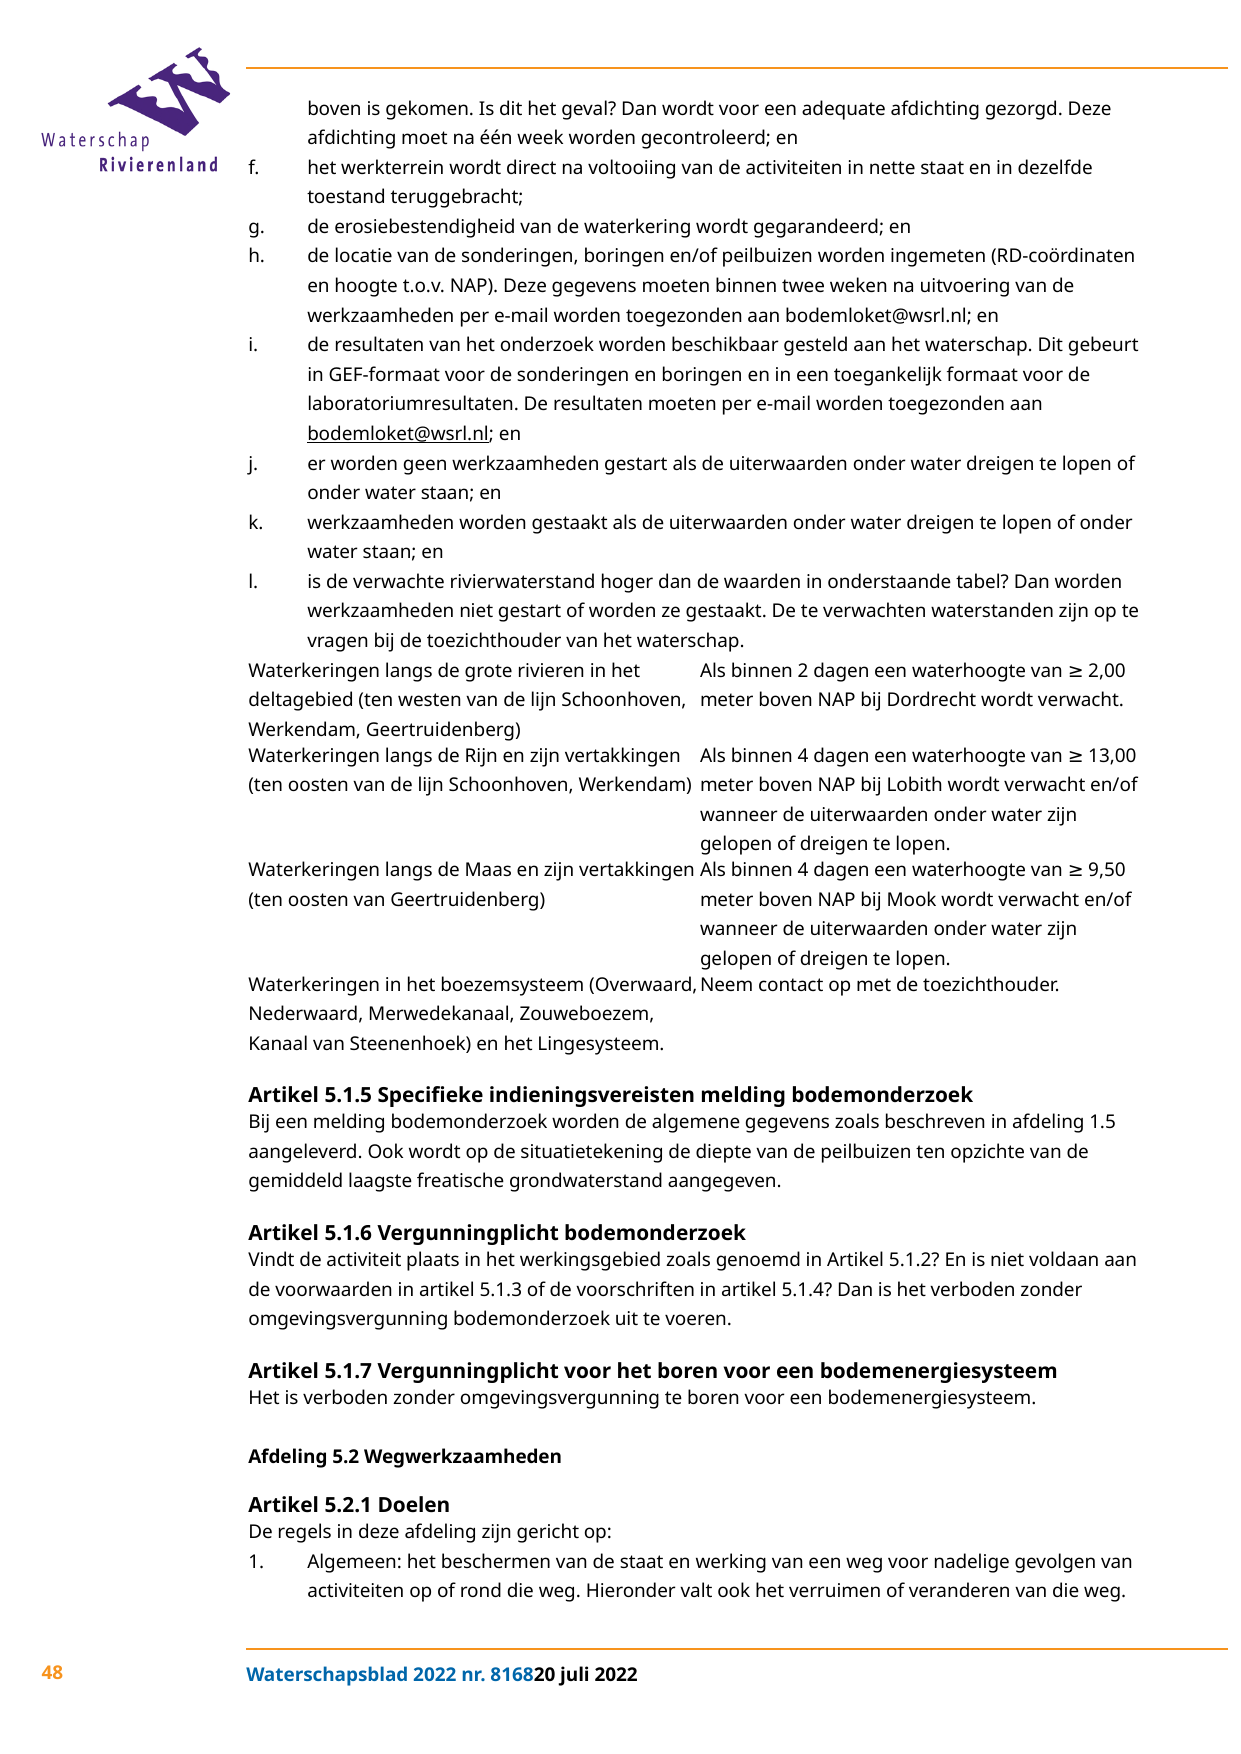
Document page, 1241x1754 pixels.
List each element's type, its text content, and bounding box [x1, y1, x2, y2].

text Afdeling 5.2 Wegwerkzaamheden [248, 1443, 1152, 1469]
text Artikel 5.1.6 Vergunningplicht bodemonderzoek [248, 1218, 1152, 1246]
text Artikel 5.1.5 Specifieke indieningsvereisten melding bodemonderzoek [248, 1080, 1152, 1108]
list de erosiebestendigheid van de waterkering wordt gegarandeerd; en [248, 213, 1152, 239]
text Bij een melding bodemonderzoek worden de algemene gegevens zoals beschreven in afdeling 1.5 aangeleverd. Ook wordt op de situatietekening de diepte van de peilbuizen ten opzichte van de gemiddeld laagste freatische grondwaterstand aangegeven. [248, 1108, 1152, 1193]
table_header Waterkeringen langs de grote rivieren in het deltagebied (ten westen van de lijn Schoonhoven, Werkendam, Geertruidenberg) [248, 657, 700, 742]
table_cell Als binnen 4 dagen een waterhoogte van ≥ 9,50 meter boven NAP bij Mook wordt verwacht en/of wanneer de uiterwaarden onder water zijn gelopen of dreigen te lopen. [700, 856, 1152, 971]
text Vindt de activiteit plaats in het werkingsgebied zoals genoemd in Artikel 5.1.2? En is niet voldaan aan de voorwaarden in artikel 5.1.3 of de voorschriften in artikel 5.1.4? Dan is het verboden zonder omgevingsvergunning bodemonderzoek uit te voeren. [248, 1246, 1152, 1331]
table_cell Waterkeringen langs de Maas en zijn vertakkingen (ten oosten van Geertruidenberg) [248, 856, 700, 971]
table_cell Als binnen 4 dagen een waterhoogte van ≥ 13,00 meter boven NAP bij Lobith wordt verwacht en/of wanneer de uiterwaarden onder water zijn gelopen of dreigen te lopen. [700, 742, 1152, 856]
table_cell Waterkeringen langs de Rijn en zijn vertakkingen (ten oosten van de lijn Schoonhoven, Werkendam) [248, 742, 700, 856]
list de locatie van de sonderingen, boringen en/of peilbuizen worden ingemeten (RD-coördinaten en hoogte t.o.v. NAP). Deze gegevens moeten binnen twee weken na uitvoering van de werkzaamheden per e-mail worden toegezonden aan bodemloket@wsrl.nl; en [248, 243, 1152, 328]
table_header Als binnen 2 dagen een waterhoogte van ≥ 2,00 meter boven NAP bij Dordrecht wordt verwacht. [700, 657, 1152, 742]
picture [41, 47, 231, 172]
list werkzaamheden worden gestaakt als de uiterwaarden onder water dreigen te lopen of onder water staan; en [248, 509, 1152, 564]
table_cell Neem contact op met de toezichthouder. [700, 971, 1152, 1056]
text Artikel 5.2.1 Doelen [248, 1490, 1152, 1518]
table_cell Waterkeringen in het boezemsysteem (Overwaard, Nederwaard, Merwedekanaal, Zouweboezem, Kanaal van Steenenhoek) en het Lingesysteem. [248, 971, 700, 1056]
list boven is gekomen. Is dit het geval? Dan wordt voor een adequate afdichting gezorgd. Deze afdichting moet na één week worden gecontroleerd; en [248, 95, 1152, 150]
text Het is verboden zonder omgevingsvergunning te boren voor een bodemenergiesysteem. [248, 1384, 1152, 1410]
list er worden geen werkzaamheden gestart als de uiterwaarden onder water dreigen te lopen of onder water staan; en [248, 450, 1152, 505]
list is de verwachte rivierwaterstand hoger dan de waarden in onderstaande tabel? Dan worden werkzaamheden niet gestart of worden ze gestaakt. De te verwachten waterstanden zijn op te vragen bij de toezichthouder van het waterschap. [248, 568, 1152, 653]
list de resultaten van het onderzoek worden beschikbaar gesteld aan het waterschap. Dit gebeurt in GEF-formaat voor de sonderingen en boringen en in een toegankelijk formaat voor de laboratoriumresultaten. De resultaten moeten per e-mail worden toegezonden aan bodemloket@wsrl.nl; en [248, 331, 1152, 446]
list Algemeen: het beschermen van de staat en werking van een weg voor nadelige gevolgen van activiteiten op of rond die weg. Hieronder valt ook het verruimen of veranderen van die weg. [248, 1548, 1152, 1603]
text De regels in deze afdeling zijn gericht op: [248, 1518, 1152, 1544]
text Artikel 5.1.7 Vergunningplicht voor het boren voor een bodemenergiesysteem [248, 1356, 1152, 1384]
list het werkterrein wordt direct na voltooiing van de activiteiten in nette staat en in dezelfde toestand teruggebracht; [248, 154, 1152, 209]
